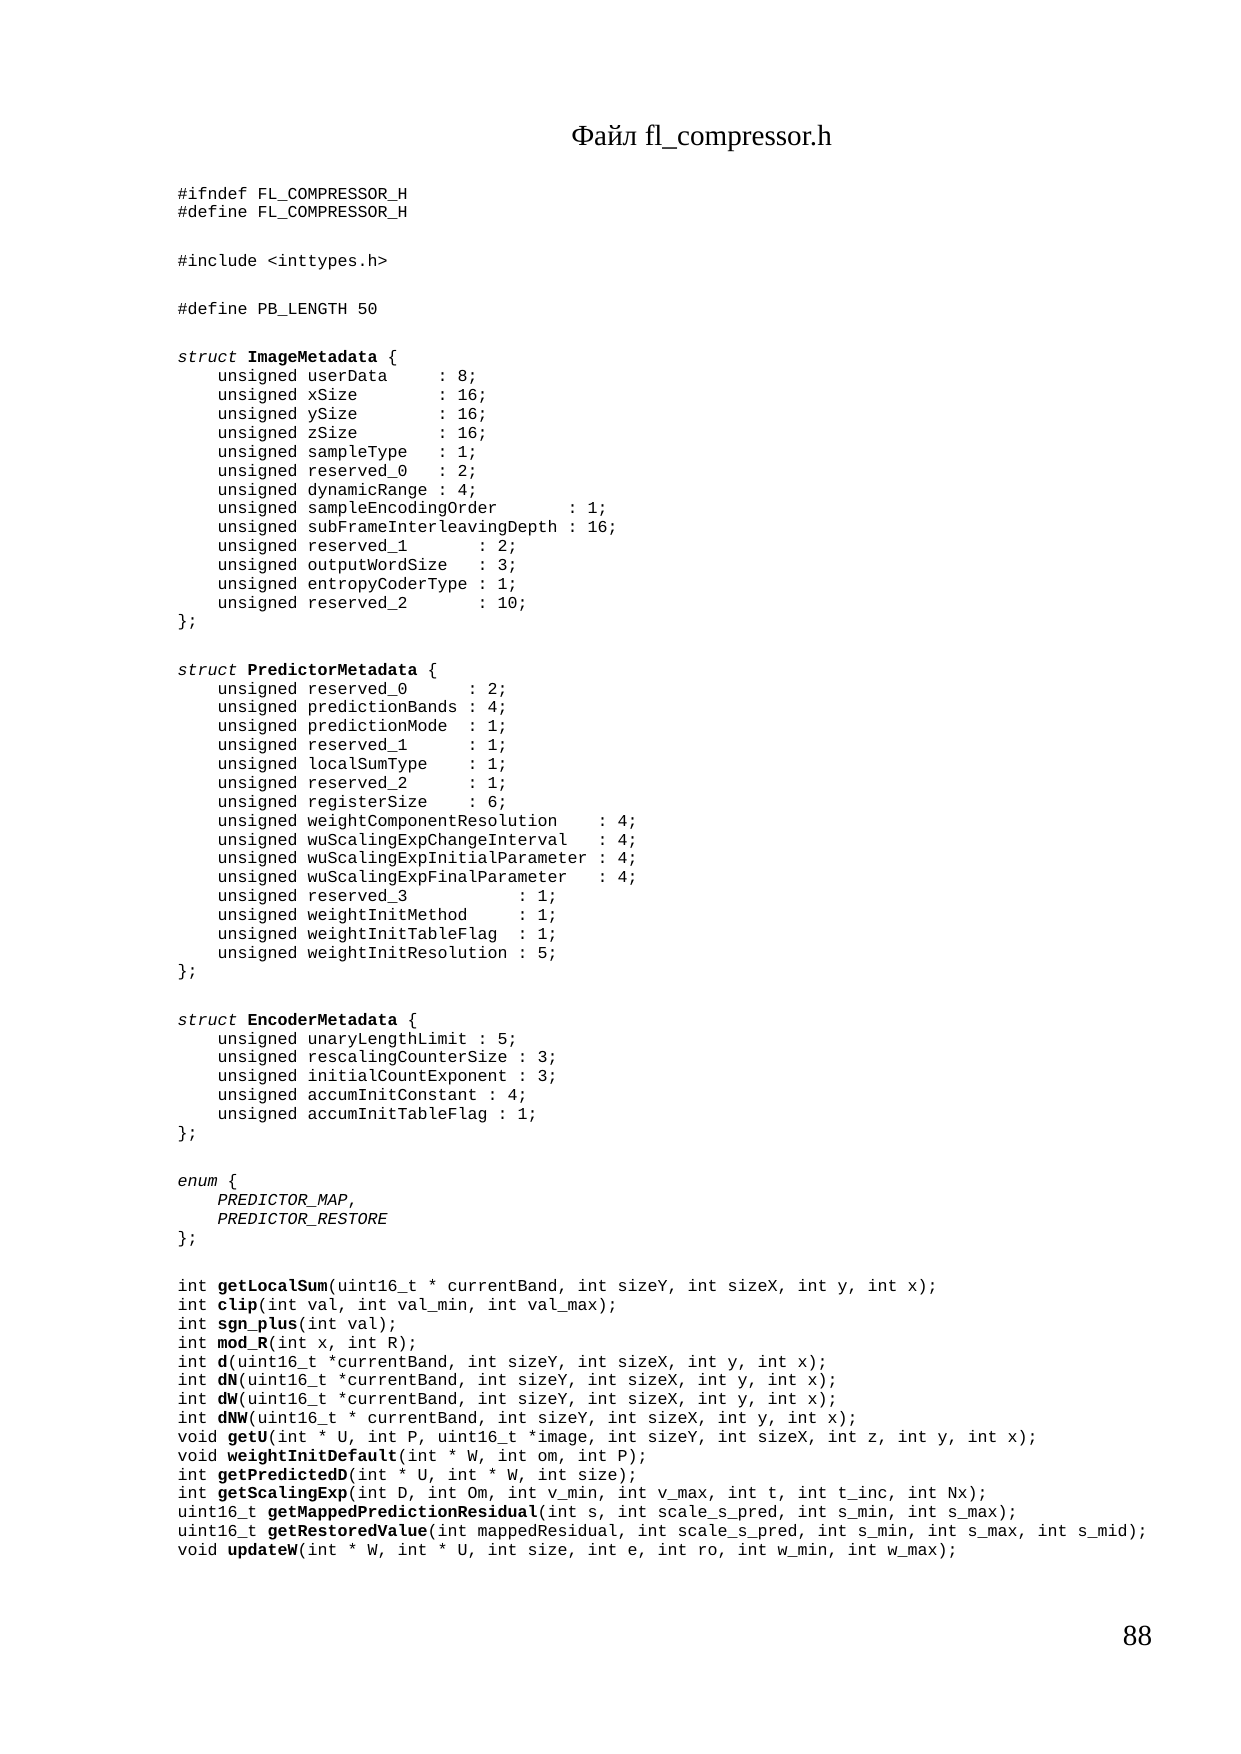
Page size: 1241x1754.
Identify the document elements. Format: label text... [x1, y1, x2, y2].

text PREDICTOR_MAP, [177, 1192, 1152, 1211]
text int d(uint16_t *currentBand, int sizeY, int sizeX, int y, int x); [177, 1353, 1152, 1372]
text unsigned ySize : 16; [177, 406, 1152, 424]
text unsigned weightInitResolution : 5; [177, 944, 1152, 963]
text unsigned accumInitTableFlag : 1; [177, 1106, 1152, 1124]
text #ifndef FL_COMPRESSOR_H [177, 185, 1152, 204]
text unsigned xSize : 16; [177, 387, 1152, 406]
text int clip(int val, int val_min, int val_max); [177, 1297, 1152, 1315]
text int getScalingExp(int D, int Om, int v_min, int v_max, int t, int t_inc, int Nx); [177, 1485, 1152, 1504]
text unsigned reserved_0 : 2; [177, 680, 1152, 699]
text struct PredictorMetadata { [177, 661, 1152, 680]
text unsigned userData : 8; [177, 368, 1152, 387]
text unsigned reserved_2 : 1; [177, 774, 1152, 793]
text unsigned registerSize : 6; [177, 793, 1152, 812]
text unsigned rescalingCounterSize : 3; [177, 1049, 1152, 1068]
text unsigned reserved_3 : 1; [177, 888, 1152, 906]
text unsigned wuScalingExpFinalParameter : 4; [177, 869, 1152, 888]
text int getPredictedD(int * U, int * W, int size); [177, 1466, 1152, 1485]
text unsigned initialCountExponent : 3; [177, 1068, 1152, 1087]
text int dW(uint16_t *currentBand, int sizeY, int sizeX, int y, int x); [177, 1391, 1152, 1410]
text int sgn_plus(int val); [177, 1315, 1152, 1334]
text unsigned reserved_2 : 10; [177, 594, 1152, 613]
text void updateW(int * W, int * U, int size, int e, int ro, int w_min, int w_max); [177, 1542, 1152, 1561]
text int dNW(uint16_t * currentBand, int sizeY, int sizeX, int y, int x); [177, 1410, 1152, 1428]
text unsigned dynamicRange : 4; [177, 481, 1152, 500]
text unsigned outputWordSize : 3; [177, 556, 1152, 575]
text uint16_t getMappedPredictionResidual(int s, int scale_s_pred, int s_min, int s_max); [177, 1504, 1152, 1523]
text unsigned reserved_1 : 2; [177, 538, 1152, 556]
text unsigned accumInitConstant : 4; [177, 1087, 1152, 1106]
text int getLocalSum(uint16_t * currentBand, int sizeY, int sizeX, int y, int x); [177, 1278, 1152, 1297]
text unsigned unaryLengthLimit : 5; [177, 1030, 1152, 1049]
text }; [177, 613, 1152, 632]
text unsigned entropyCoderType : 1; [177, 575, 1152, 594]
text unsigned weightComponentResolution : 4; [177, 812, 1152, 831]
text int dN(uint16_t *currentBand, int sizeY, int sizeX, int y, int x); [177, 1372, 1152, 1391]
text unsigned predictionBands : 4; [177, 699, 1152, 718]
text unsigned weightInitMethod : 1; [177, 906, 1152, 925]
text PREDICTOR_RESTORE [177, 1211, 1152, 1229]
text unsigned sampleEncodingOrder : 1; [177, 500, 1152, 519]
text unsigned weightInitTableFlag : 1; [177, 925, 1152, 944]
text #define PB_LENGTH 50 [177, 301, 1152, 319]
text }; [177, 963, 1152, 982]
text unsigned zSize : 16; [177, 424, 1152, 443]
text Файл fl_compressor.h [177, 118, 1152, 152]
text unsigned reserved_0 : 2; [177, 462, 1152, 481]
text uint16_t getRestoredValue(int mappedResidual, int scale_s_pred, int s_min, int s_max, int s_mid); [177, 1523, 1152, 1542]
text unsigned subFrameInterleavingDepth : 16; [177, 519, 1152, 538]
text }; [177, 1124, 1152, 1143]
text unsigned predictionMode : 1; [177, 718, 1152, 737]
text #include <inttypes.h> [177, 252, 1152, 271]
text unsigned wuScalingExpInitialParameter : 4; [177, 850, 1152, 869]
text void weightInitDefault(int * W, int om, int P); [177, 1447, 1152, 1466]
text struct EncoderMetadata { [177, 1011, 1152, 1030]
text struct ImageMetadata { [177, 349, 1152, 368]
text void getU(int * U, int P, uint16_t *image, int sizeY, int sizeX, int z, int y, int x); [177, 1428, 1152, 1447]
text unsigned wuScalingExpChangeInterval : 4; [177, 831, 1152, 850]
text }; [177, 1229, 1152, 1248]
text int mod_R(int x, int R); [177, 1334, 1152, 1353]
text unsigned sampleType : 1; [177, 443, 1152, 462]
text unsigned localSumType : 1; [177, 756, 1152, 774]
text enum { [177, 1173, 1152, 1192]
text unsigned reserved_1 : 1; [177, 737, 1152, 756]
text #define FL_COMPRESSOR_H [177, 204, 1152, 223]
